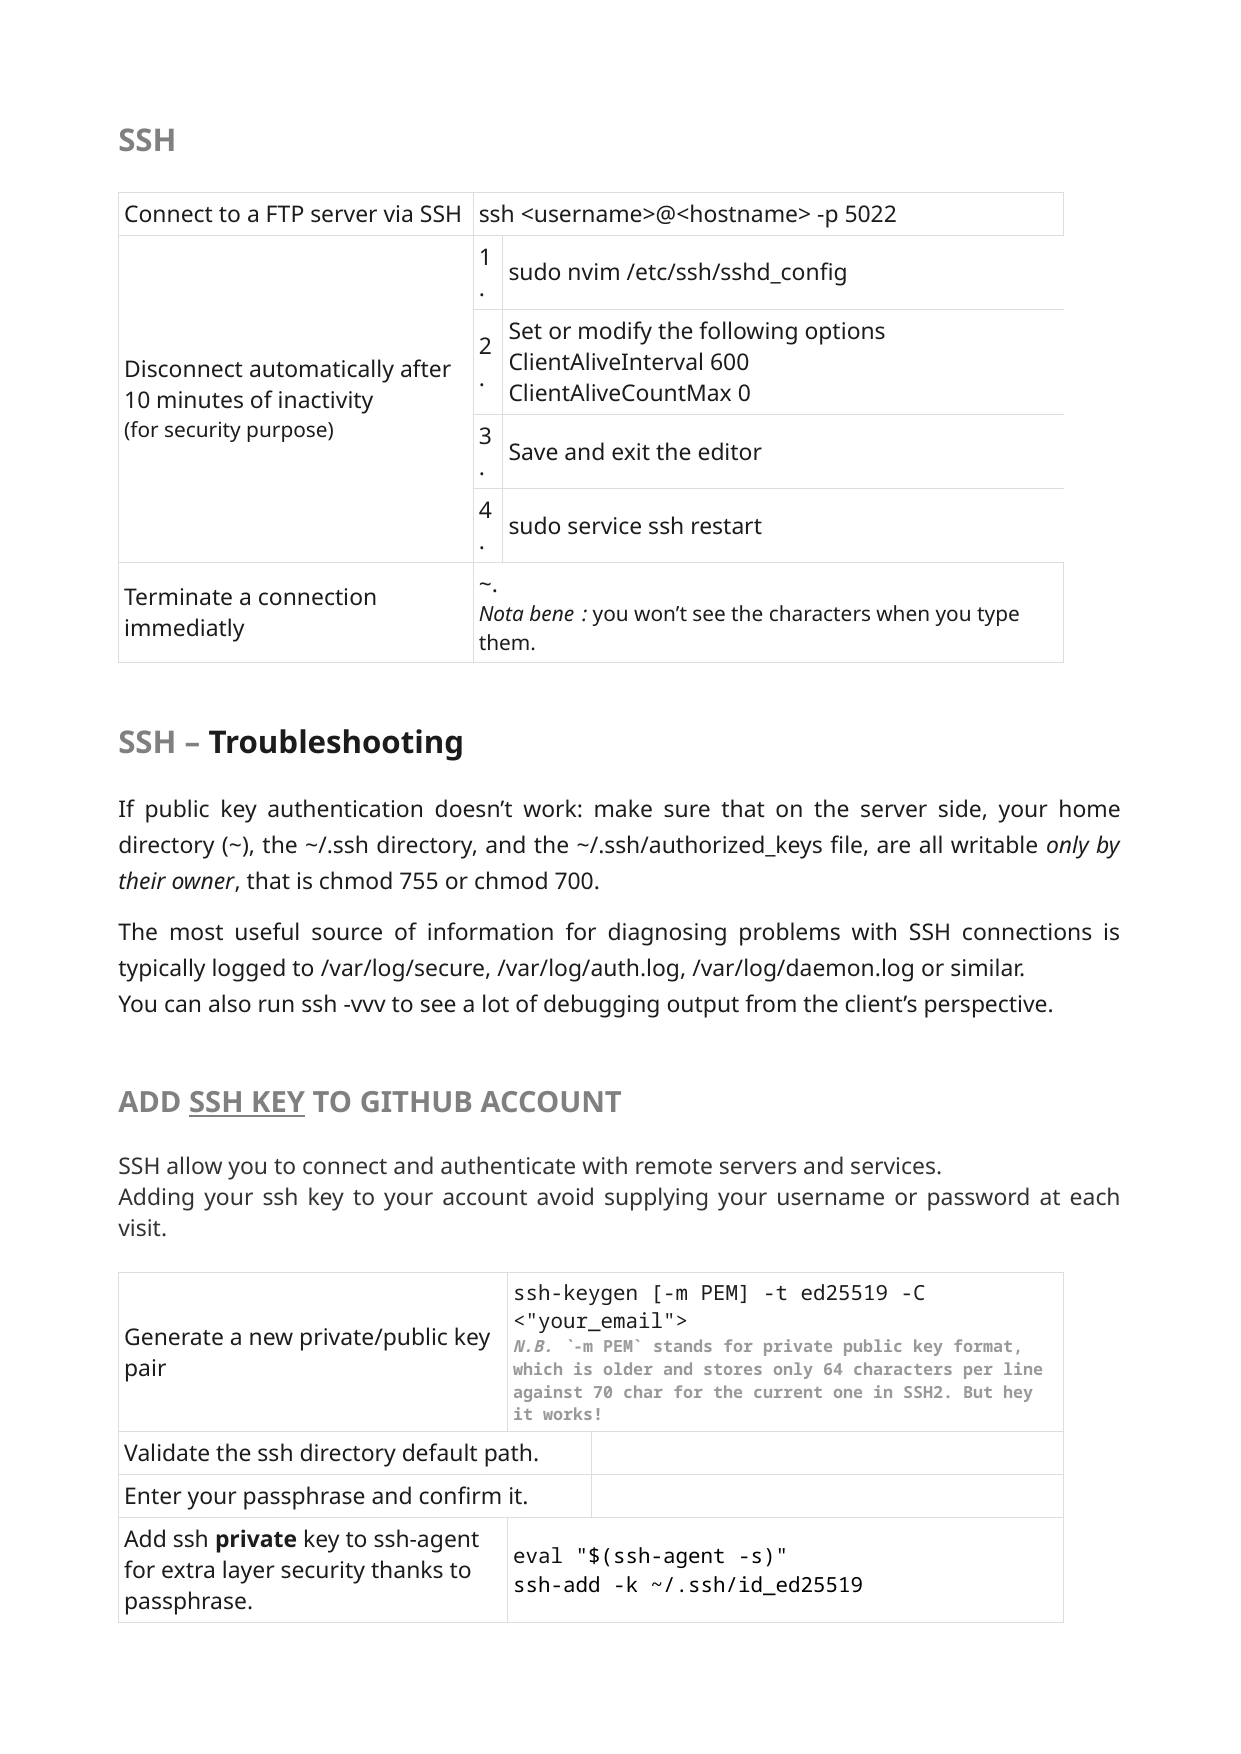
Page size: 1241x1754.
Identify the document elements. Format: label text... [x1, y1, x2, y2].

table_cell ~. Nota bene : you won’t see the characters when you type them. [474, 563, 1063, 662]
text You can also run ssh -vvv to see a lot of debugging output from the client’s perspective. [118, 988, 1122, 1019]
text SSH allow you to connect and authenticate with remote servers and services. [118, 1149, 1122, 1181]
table_header ssh-keygen [-m PEM] -t ed25519 -C <"your_email"> N.B. `-m PEM` stands for private public key format, which is older and stores only 64 characters per line against 70 char for the current one in SSH2. But hey it works! [508, 1273, 1063, 1431]
table_cell Enter your passphrase and confirm it. [119, 1475, 591, 1517]
table_cell Terminate a connection immediatly [119, 563, 473, 662]
table_cell Add ssh private key to ssh-agent for extra layer security thanks to passphrase. [119, 1518, 507, 1622]
table_cell eval "$(ssh-agent -s)" ssh-add -k ~/.ssh/id_ed25519 [508, 1518, 1063, 1622]
table_cell 4. [474, 489, 502, 562]
text SSH – Troubleshooting [118, 719, 1122, 762]
table_cell Validate the ssh directory default path. [119, 1432, 591, 1474]
table_cell 3. [474, 415, 502, 488]
text Adding your ssh key to your account avoid supplying your username or password at each visit. [118, 1181, 1122, 1243]
table_cell [592, 1475, 1063, 1517]
text The most useful source of information for diagnosing problems with SSH connections is typically logged to /var/log/secure, /var/log/auth.log, /var/log/daemon.log or similar. [118, 916, 1122, 983]
text ADD SSH KEY TO GITHUB ACCOUNT [118, 1081, 1122, 1121]
text SSH [118, 118, 1122, 161]
table_cell [592, 1432, 1063, 1474]
table_cell Save and exit the editor [503, 415, 1063, 488]
table_cell 2. [474, 310, 502, 414]
table_cell 1. [474, 236, 502, 309]
table_cell sudo nvim /etc/ssh/sshd_config [503, 236, 1063, 309]
table_header Generate a new private/public key pair [119, 1273, 507, 1431]
table_cell Disconnect automatically after 10 minutes of inactivity (for security purpose) [119, 236, 473, 562]
text If public key authentication doesn’t work: make sure that on the server side, your home directory (~), the ~/.ssh directory, and the ~/.ssh/authorized_keys file, are all writable only by their owner, that is chmod 755 or chmod 700. [118, 793, 1122, 897]
table_header ssh <username>@<hostname> -p 5022 [474, 193, 1063, 235]
table_cell sudo service ssh restart [503, 489, 1063, 562]
table_header Connect to a FTP server via SSH [119, 193, 473, 235]
table_cell Set or modify the following options ClientAliveInterval 600 ClientAliveCountMax 0 [503, 310, 1063, 414]
